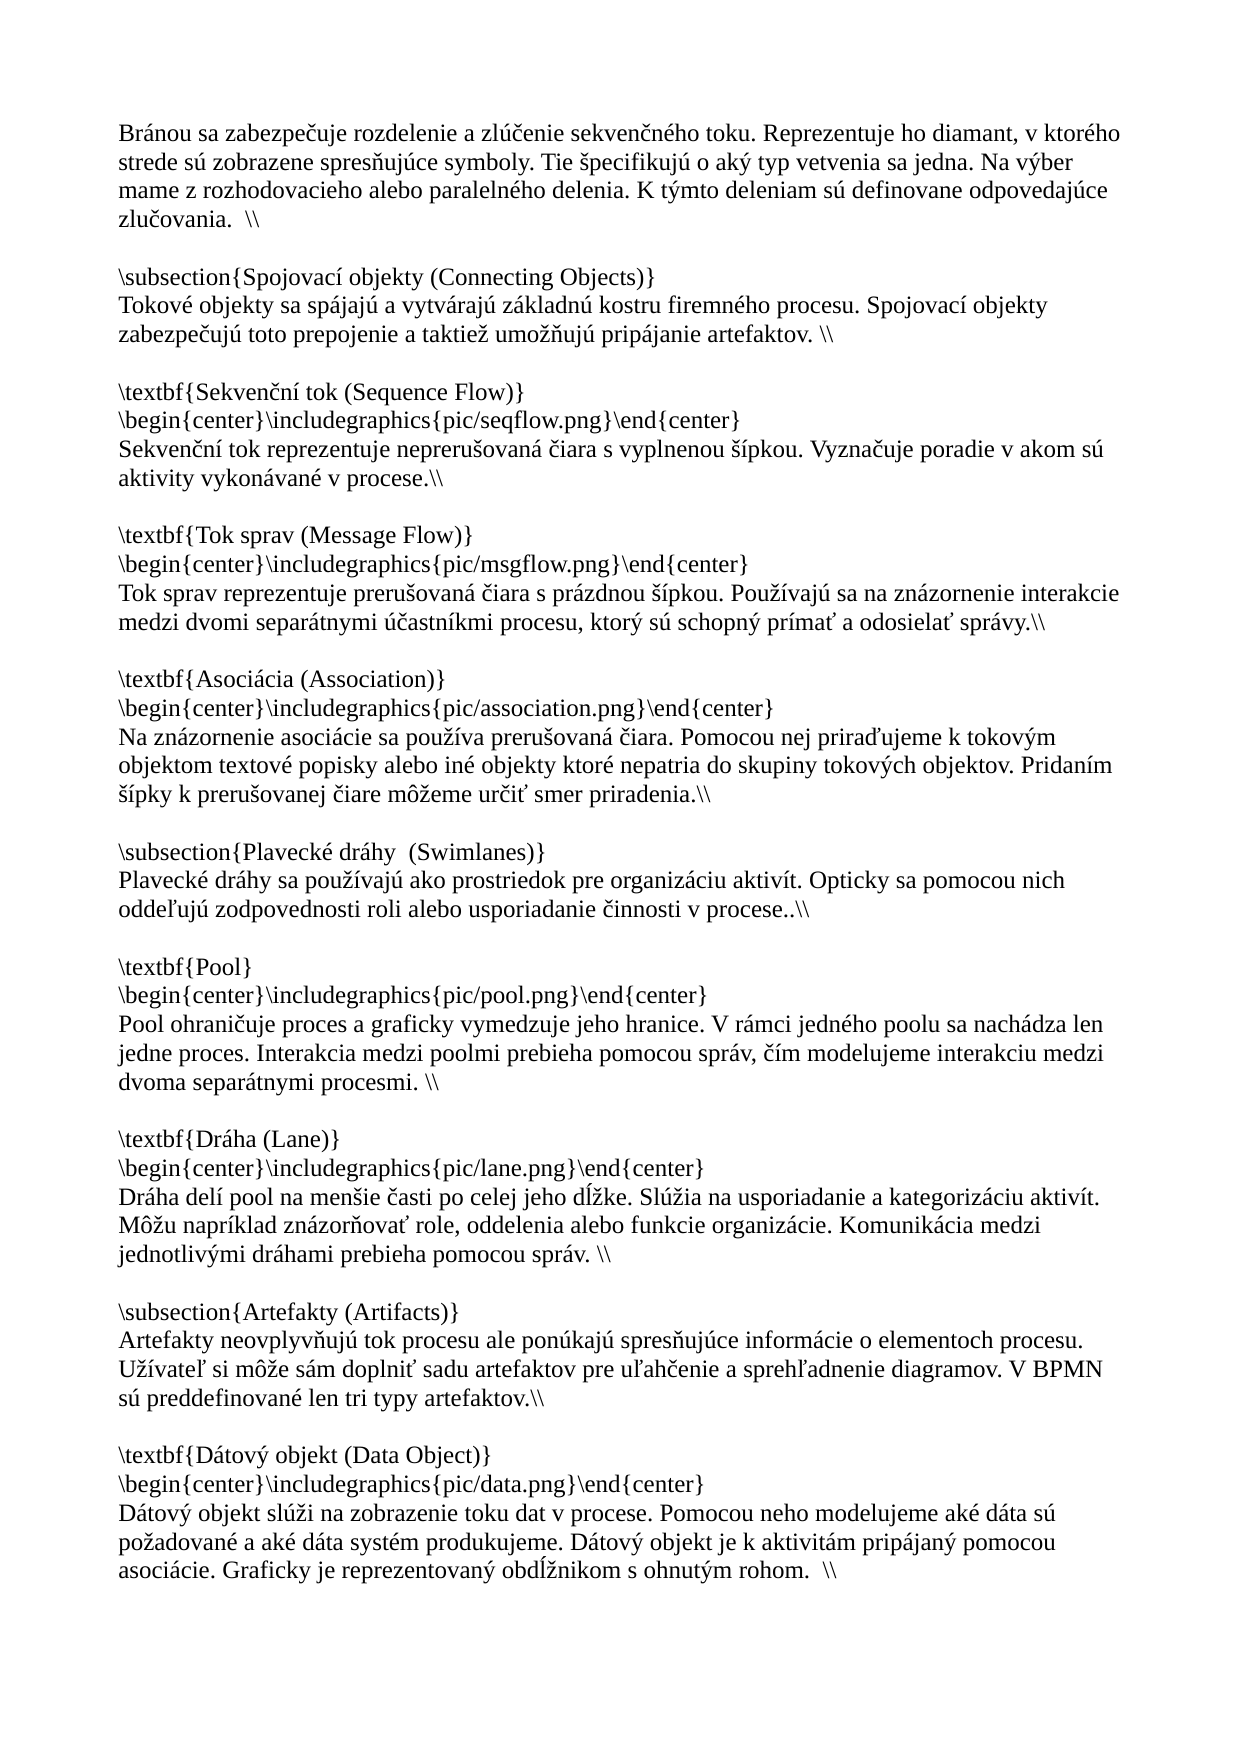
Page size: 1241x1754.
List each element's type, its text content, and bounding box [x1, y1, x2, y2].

text \textbf{Dráha (Lane)} [118, 1124, 1122, 1153]
text Pool ohraničuje proces a graficky vymedzuje jeho hranice. V rámci jedného poolu sa nachádza len jedne proces. Interakcia medzi poolmi prebieha pomocou správ, čím modelujeme interakciu medzi dvoma separátnymi procesmi. \\ [118, 1009, 1122, 1096]
text Bránou sa zabezpečuje rozdelenie a zlúčenie sekvenčného toku. Reprezentuje ho diamant, v ktorého strede sú zobrazene spresňujúce symboly. Tie špecifikujú o aký typ vetvenia sa jedna. Na výber mame z rozhodovacieho alebo paralelného delenia. K týmto deleniam sú definovane odpovedajúce zlučovania. \\ [118, 118, 1122, 233]
text \begin{center}\includegraphics{pic/seqflow.png}\end{center} [118, 406, 1122, 434]
text Na znázornenie asociácie sa používa prerušovaná čiara. Pomocou nej priraďujeme k tokovým objektom textové popisky alebo iné objekty ktoré nepatria do skupiny tokových objektov. Pridaním šípky k prerušovanej čiare môžeme určiť smer priradenia.\\ [118, 722, 1122, 808]
text \begin{center}\includegraphics{pic/data.png}\end{center} [118, 1469, 1122, 1498]
text \begin{center}\includegraphics{pic/pool.png}\end{center} [118, 981, 1122, 1009]
text \textbf{Dátový objekt (Data Object)} [118, 1441, 1122, 1469]
text Artefakty neovplyvňujú tok procesu ale ponúkajú spresňujúce informácie o elementoch procesu. Užívateľ si môže sám doplniť sadu artefaktov pre uľahčenie a sprehľadnenie diagramov. V BPMN sú preddefinované len tri typy artefaktov.\\ [118, 1326, 1122, 1412]
text \textbf{Tok sprav (Message Flow)} [118, 521, 1122, 549]
text \begin{center}\includegraphics{pic/association.png}\end{center} [118, 693, 1122, 722]
text \textbf{Sekvenční tok (Sequence Flow)} [118, 377, 1122, 406]
text Dráha delí pool na menšie časti po celej jeho dĺžke. Slúžia na usporiadanie a kategorizáciu aktivít. Môžu napríklad znázorňovať role, oddelenia alebo funkcie organizácie. Komunikácia medzi jednotlivými dráhami prebieha pomocou správ. \\ [118, 1182, 1122, 1268]
text \subsection{Spojovací objekty (Connecting Objects)} [118, 262, 1122, 291]
text \subsection{Artefakty (Artifacts)} [118, 1297, 1122, 1326]
text \textbf{Pool} [118, 952, 1122, 981]
text \textbf{Asociácia (Association)} [118, 664, 1122, 693]
text \begin{center}\includegraphics{pic/msgflow.png}\end{center} [118, 549, 1122, 578]
text Tok sprav reprezentuje prerušovaná čiara s prázdnou šípkou. Používajú sa na znázornenie interakcie medzi dvomi separátnymi účastníkmi procesu, ktorý sú schopný prímať a odosielať správy.\\ [118, 578, 1122, 636]
text Plavecké dráhy sa používajú ako prostriedok pre organizáciu aktivít. Opticky sa pomocou nich oddeľujú zodpovednosti roli alebo usporiadanie činnosti v procese..\\ [118, 866, 1122, 923]
text Tokové objekty sa spájajú a vytvárajú základnú kostru firemného procesu. Spojovací objekty zabezpečujú toto prepojenie a taktiež umožňujú pripájanie artefaktov. \\ [118, 291, 1122, 348]
text \subsection{Plavecké dráhy (Swimlanes)} [118, 837, 1122, 866]
text \begin{center}\includegraphics{pic/lane.png}\end{center} [118, 1153, 1122, 1182]
text Sekvenční tok reprezentuje neprerušovaná čiara s vyplnenou šípkou. Vyznačuje poradie v akom sú aktivity vykonávané v procese.\\ [118, 434, 1122, 492]
text Dátový objekt slúži na zobrazenie toku dat v procese. Pomocou neho modelujeme aké dáta sú požadované a aké dáta systém produkujeme. Dátový objekt je k aktivitám pripájaný pomocou asociácie. Graficky je reprezentovaný obdĺžnikom s ohnutým rohom. \\ [118, 1498, 1122, 1584]
